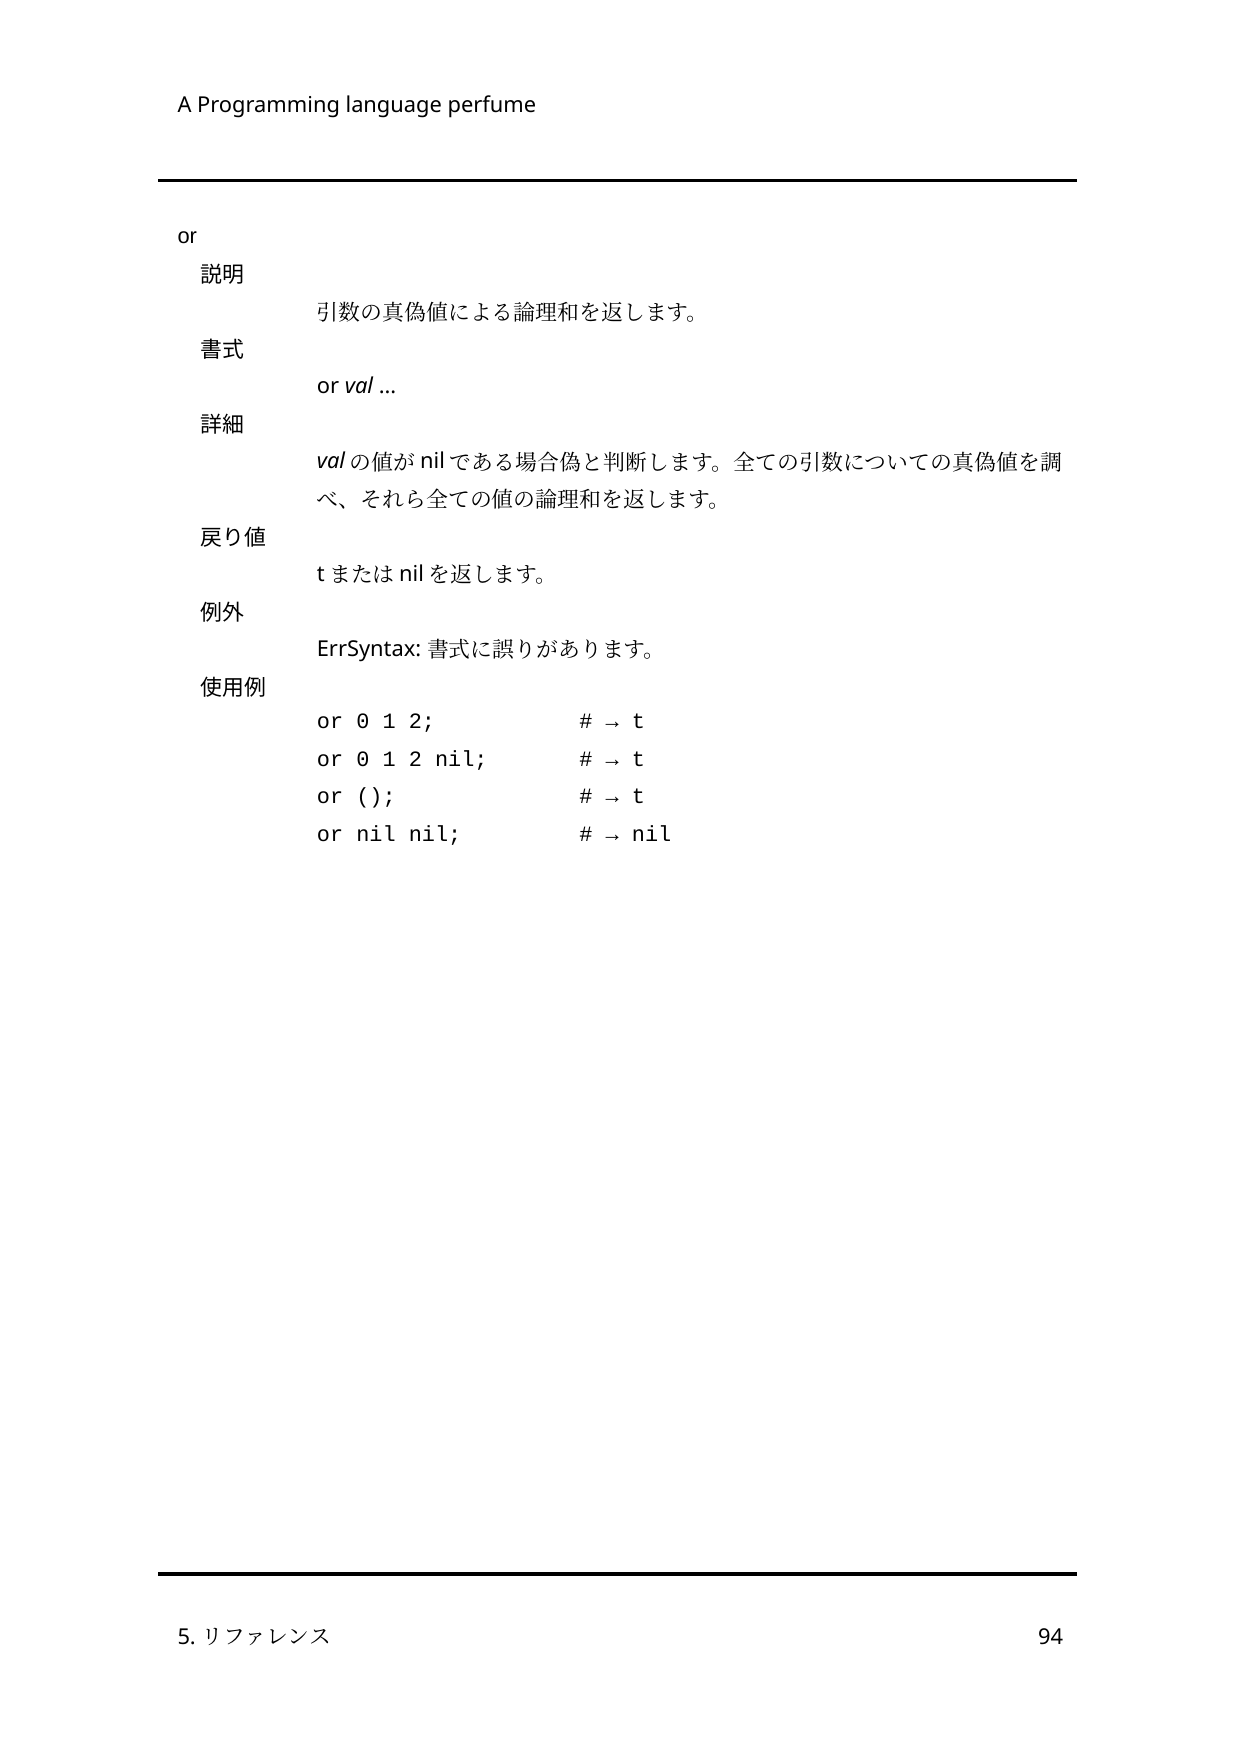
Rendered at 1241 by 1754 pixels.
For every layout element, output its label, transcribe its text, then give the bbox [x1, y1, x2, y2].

table_header 説明 [200, 254, 317, 329]
table_cell or 0 1 2; # → t or 0 1 2 nil; # → t or (); # → t or nil nil; # → nil [317, 667, 1063, 854]
subtitle or [177, 217, 1063, 254]
table_header 引数の真偽値による論理和を返します。 [317, 254, 1063, 329]
table_cell 例外 [200, 592, 317, 667]
table_cell 使用例 [200, 667, 317, 854]
table_cell 詳細 [200, 404, 317, 517]
table_cell ErrSyntax: 書式に誤りがあります。 [317, 592, 1063, 667]
table_cell 戻り値 [200, 517, 317, 592]
table_cell valの値がnilである場合偽と判断します。全ての引数についての真偽値を調べ、それら全ての値の論理和を返します。 [317, 404, 1063, 517]
table_cell tまたはnilを返します。 [317, 517, 1063, 592]
table_cell 書式 [200, 329, 317, 404]
table_cell or val ... [317, 329, 1063, 404]
